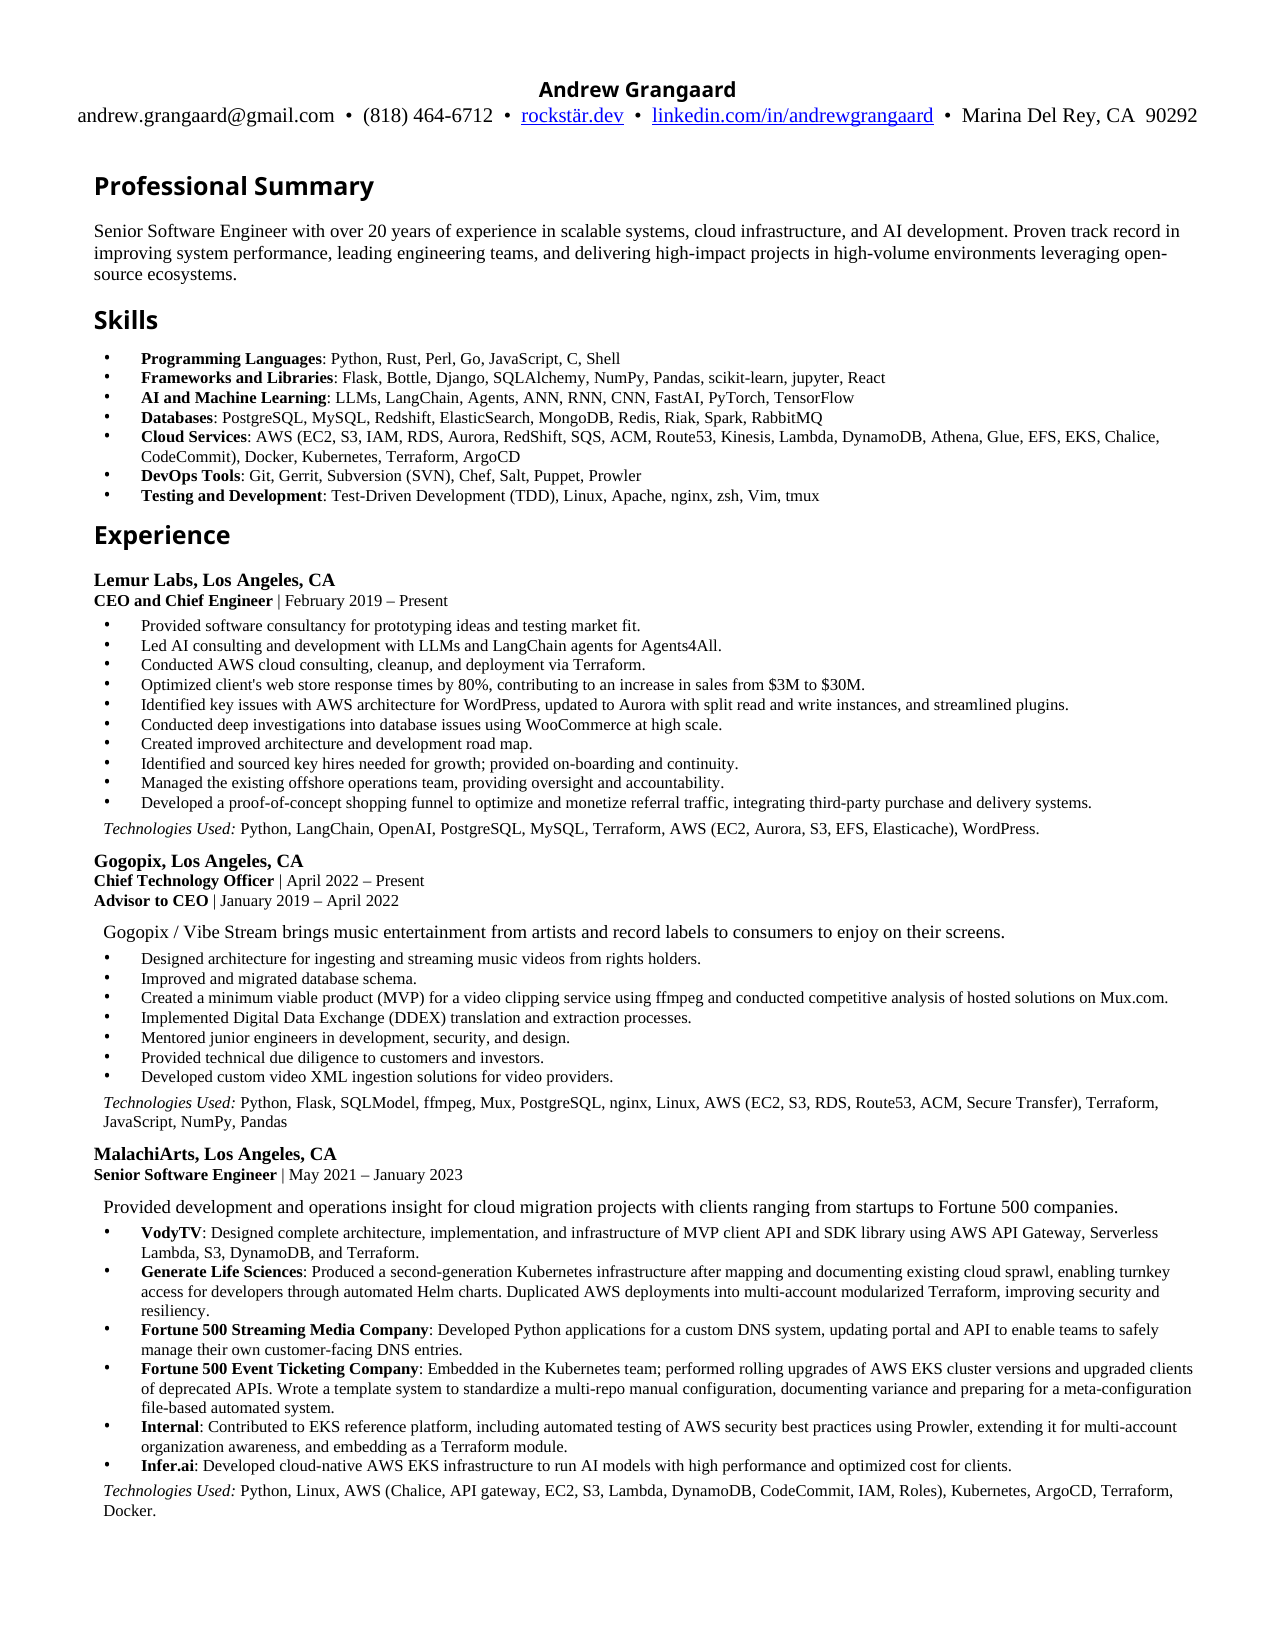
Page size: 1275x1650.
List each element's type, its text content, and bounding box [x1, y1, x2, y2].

title Senior Software Engineer with over 20 years of experience in scalable systems, cloud infrastructure, and AI development. Proven track record in improving system performance, leading engineering teams, and delivering high-impact projects in high-volume environments leveraging open-source ecosystems. [94, 220, 1200, 285]
list Optimized client's web store response times by 80%, contributing to an increase in sales from $3M to $30M. [103, 675, 1200, 694]
text Technologies Used: Python, LangChain, OpenAI, PostgreSQL, MySQL, Terraform, AWS (EC2, Aurora, S3, EFS, Elasticache), WordPress. [103, 819, 1200, 838]
title Gogopix, Los Angeles, CA Chief Technology Officer | April 2022 – Present Advisor to CEO | January 2019 – April 2022 [94, 850, 1200, 909]
list Managed the existing offshore operations team, providing oversight and accountability. [103, 773, 1200, 793]
list Testing and Development: Test-Driven Development (TDD), Linux, Apache, nginx, zsh, Vim, tmux [103, 486, 1200, 505]
title MalachiArts, Los Angeles, CA Senior Software Engineer | May 2021 – January 2023 [94, 1143, 1200, 1184]
list Conducted AWS cloud consulting, cleanup, and deployment via Terraform. [103, 655, 1200, 675]
list VodyTV: Designed complete architecture, implementation, and infrastructure of MVP client API and SDK library using AWS API Gateway, Serverless Lambda, S3, DynamoDB, and Terraform. [103, 1223, 1200, 1262]
list DevOps Tools: Git, Gerrit, Subversion (SVN), Chef, Salt, Puppet, Prowler [103, 466, 1200, 486]
title Lemur Labs, Los Angeles, CA CEO and Chief Engineer | February 2019 – Present [94, 569, 1200, 610]
text Technologies Used: Python, Flask, SQLModel, ffmpeg, Mux, PostgreSQL, nginx, Linux, AWS (EC2, S3, RDS, Route53, ACM, Secure Transfer), Terraform, JavaScript, NumPy, Pandas [103, 1093, 1200, 1131]
text Provided development and operations insight for cloud migration projects with clients ranging from startups to Fortune 500 companies. [103, 1196, 1200, 1217]
subtitle Skills [94, 302, 1200, 337]
list Generate Life Sciences: Produced a second-generation Kubernetes infrastructure after mapping and documenting existing cloud sprawl, enabling turnkey access for developers through automated Helm charts. Duplicated AWS deployments into multi-account modularized Terraform, improving security and resiliency. [103, 1262, 1200, 1320]
list Fortune 500 Streaming Media Company: Developed Python applications for a custom DNS system, updating portal and API to enable teams to safely manage their own customer-facing DNS entries. [103, 1320, 1200, 1359]
text Gogopix / Vibe Stream brings music entertainment from artists and record labels to consumers to enjoy on their screens. [103, 921, 1200, 943]
list Designed architecture for ingesting and streaming music videos from rights holders. [103, 949, 1200, 969]
list Created a minimum viable product (MVP) for a video clipping service using ffmpeg and conducted competitive analysis of hosted solutions on Mux.com. [103, 988, 1200, 1008]
list Improved and migrated database schema. [103, 969, 1200, 988]
list Infer.ai: Developed cloud-native AWS EKS infrastructure to run AI models with high performance and optimized cost for clients. [103, 1456, 1200, 1475]
list Developed custom video XML ingestion solutions for video providers. [103, 1067, 1200, 1087]
list Identified key issues with AWS architecture for WordPress, updated to Aurora with split read and write instances, and streamlined plugins. [103, 694, 1200, 714]
list Databases: PostgreSQL, MySQL, Redshift, ElasticSearch, MongoDB, Redis, Riak, Spark, RabbitMQ [103, 407, 1200, 427]
list Cloud Services: AWS (EC2, S3, IAM, RDS, Aurora, RedShift, SQS, ACM, Route53, Kinesis, Lambda, DynamoDB, Athena, Glue, EFS, EKS, Chalice, CodeCommit), Docker, Kubernetes, Terraform, ArgoCD [103, 427, 1200, 466]
list AI and Machine Learning: LLMs, LangChain, Agents, ANN, RNN, CNN, FastAI, PyTorch, TensorFlow [103, 388, 1200, 407]
list Frameworks and Libraries: Flask, Bottle, Django, SQLAlchemy, NumPy, Pandas, scikit-learn, jupyter, React [103, 368, 1200, 388]
list Internal: Contributed to EKS reference platform, including automated testing of AWS security best practices using Prowler, extending it for multi-account organization awareness, and embedding as a Terraform module. [103, 1417, 1200, 1456]
list Created improved architecture and development road map. [103, 734, 1200, 754]
list Identified and sourced key hires needed for growth; provided on-boarding and continuity. [103, 754, 1200, 773]
list Provided technical due diligence to customers and investors. [103, 1047, 1200, 1067]
list Implemented Digital Data Exchange (DDEX) translation and extraction processes. [103, 1008, 1200, 1028]
text Technologies Used: Python, Linux, AWS (Chalice, API gateway, EC2, S3, Lambda, DynamoDB, CodeCommit, IAM, Roles), Kubernetes, ArgoCD, Terraform, Docker. [103, 1481, 1200, 1519]
list Led AI consulting and development with LLMs and LangChain agents for Agents4All. [103, 636, 1200, 655]
list Conducted deep investigations into database issues using WooCommerce at high scale. [103, 714, 1200, 734]
list Developed a proof-of-concept shopping funnel to optimize and monetize referral traffic, integrating third-party purchase and delivery systems. [103, 793, 1200, 813]
list Fortune 500 Event Ticketing Company: Embedded in the Kubernetes team; performed rolling upgrades of AWS EKS cluster versions and upgraded clients of deprecated APIs. Wrote a template system to standardize a multi-repo manual configuration, documenting variance and preparing for a meta-configuration file-based automated system. [103, 1359, 1200, 1417]
list Programming Languages: Python, Rust, Perl, Go, JavaScript, C, Shell [103, 348, 1200, 368]
subtitle Experience [94, 517, 1200, 551]
list Provided software consultancy for prototyping ideas and testing market fit. [103, 616, 1200, 636]
list Mentored junior engineers in development, security, and design. [103, 1028, 1200, 1047]
subtitle Professional Summary [94, 168, 1200, 202]
